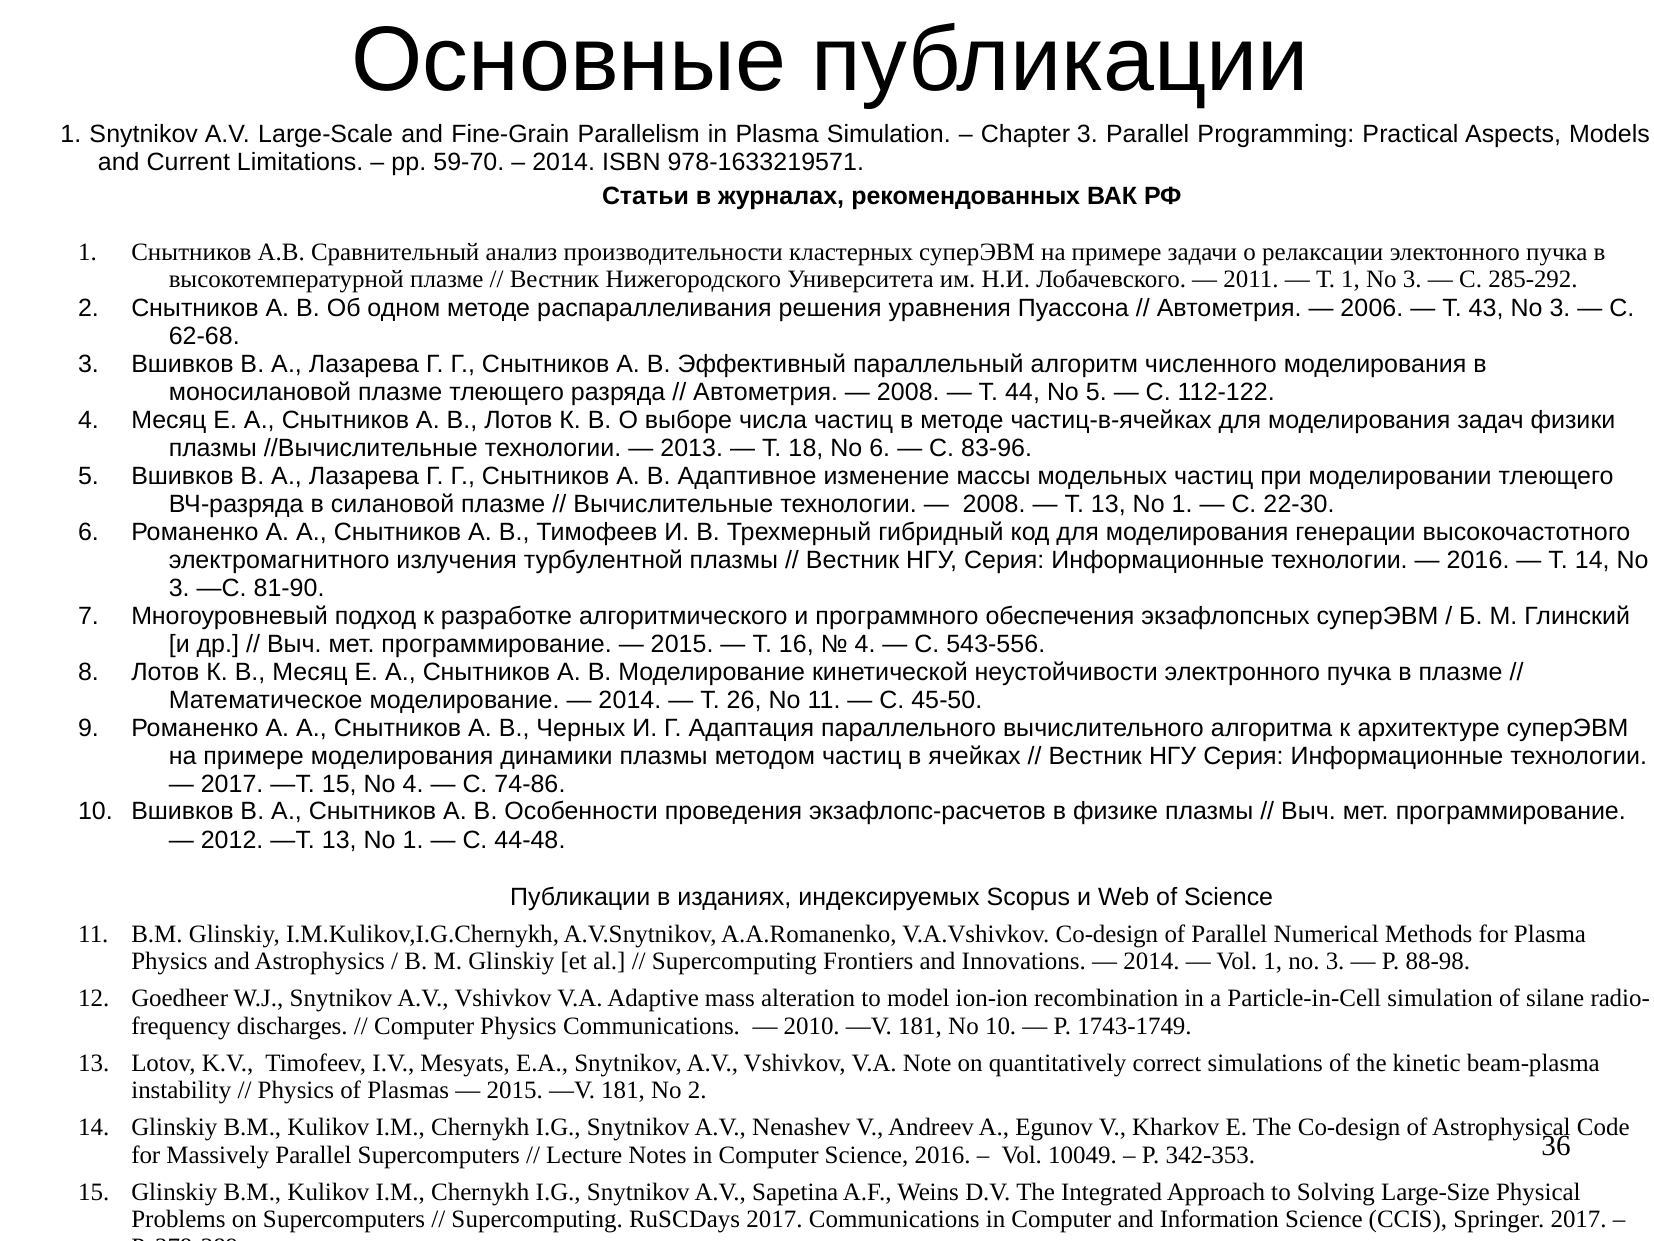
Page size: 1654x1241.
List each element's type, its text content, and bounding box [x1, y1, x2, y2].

list 1. Snytnikov A.V. Large-Scale and Fine-Grain Parallelism in Plasma Simulation. – Chapter 3. Parallel Programming: Practical Aspects, Models and Current Limitations. – pp. 59-70. – 2014. ISBN 978-1633219571. Статьи в журналах, рекомендованных ВАК РФ Снытников А.В. Сравнительный анализ производительности кластерных суперЭВМ на примере задачи о релаксации электонного пучка в высокотемпературной плазме // Вестник Нижегородского Университета им. Н.И. Лобачевского. — 2011. — Т. 1, No 3. — С. 285-292. Снытников А. В. Об одном методе распараллеливания решения уравнения Пуассона // Автометрия. — 2006. — Т. 43, No 3. — С. 62-68. Вшивков В. А., Лазарева Г. Г., Снытников А. В. Эффективный параллельный алгоритм численного моделирования в моносилановой плазме тлеющего разряда // Автометрия. — 2008. — Т. 44, No 5. — С. 112-122. Месяц Е. А., Снытников А. В., Лотов К. В. О выборе числа частиц в методе частиц-в-ячейках для моделирования задач физики плазмы //Вычислительные технологии. — 2013. — Т. 18, No 6. — С. 83‑96. Вшивков В. А., Лазарева Г. Г., Снытников А. В. Адаптивное изменение массы модельных частиц при моделировании тлеющего ВЧ-разряда в силановой плазме // Вычислительные технологии. — 2008. — Т. 13, No 1. — С. 22-30. Романенко А. А., Снытников А. В., Тимофеев И. В. Трехмерный гибридный код для моделирования генерации высокочастотного электромагнитного излучения турбулентной плазмы // Вестник НГУ, Серия: Информационные технологии. — 2016. — Т. 14, No 3. —С. 81-90. Многоуровневый подход к разработке алгоритмического и программного обеспечения экзафлопсных суперЭВМ / Б. М. Глинский [и др.] // Выч. мет. программирование. — 2015. — Т. 16, № 4. — С. 543-556. Лотов К. В., Месяц Е. А., Снытников А. В. Моделирование кинетической неустойчивости электронного пучка в плазме // Математическое моделирование. — 2014. — Т. 26, No 11. — С. 45-50. Романенко А. А., Снытников А. В., Черных И. Г. Адаптация параллельного вычислительного алгоритма к архитектуре суперЭВМ на примере моделирования динамики плазмы методом частиц в ячейках // Вестник НГУ Серия: Информационные технологии. — 2017. —Т. 15, No 4. — С. 74-86. Вшивков В. А., Снытников А. В. Особенности проведения экзафлопс-расчетов в физике плазмы // Выч. мет. программирование. — 2012. —Т. 13, No 1. — С. 44-48. Публикации в изданиях, индексируемых Scopus и Web of Science B.M. Glinskiy, I.M.Kulikov,I.G.Chernykh, A.V.Snytnikov, A.A.Romanenko, V.A.Vshivkov. Co-design of Parallel Numerical Methods for Plasma Physics and Astrophysics / B. M. Glinskiy [et al.] // Supercomputing Frontiers and Innovations. — 2014. — Vol. 1, no. 3. — P. 88-98. Goedheer W.J., Snytnikov A.V., Vshivkov V.A. Adaptive mass alteration to model ion-ion recombination in a Particle-in-Cell simulation of silane radio-frequency discharges. // Computer Physics Communications. — 2010. —V. 181, No 10. — P. 1743-1749. Lotov, K.V., Timofeev, I.V., Mesyats, E.A., Snytnikov, A.V., Vshivkov, V.A. Note on quantitatively correct simulations of the kinetic beam-plasma instability // Physics of Plasmas — 2015. —V. 181, No 2. Glinskiy B.M., Kulikov I.M., Chernykh I.G., Snytnikov A.V., Nenashev V., Andreev A., Egunov V., Kharkov E. The Co-design of Astrophysical Code for Massively Parallel Supercomputers // Lecture Notes in Computer Science, 2016. – Vol. 10049. – P. 342-353. Glinskiy B.M., Kulikov I.M., Chernykh I.G., Snytnikov A.V., Sapetina A.F., Weins D.V. The Integrated Approach to Solving Large-Size Physical Problems on Supercomputers // Supercomputing. RuSCDays 2017. Communications in Computer and Information Science (CCIS), Springer. 2017. – P. 278-289. [60, 120, 1654, 1216]
title Основные публикации [86, 0, 1576, 120]
